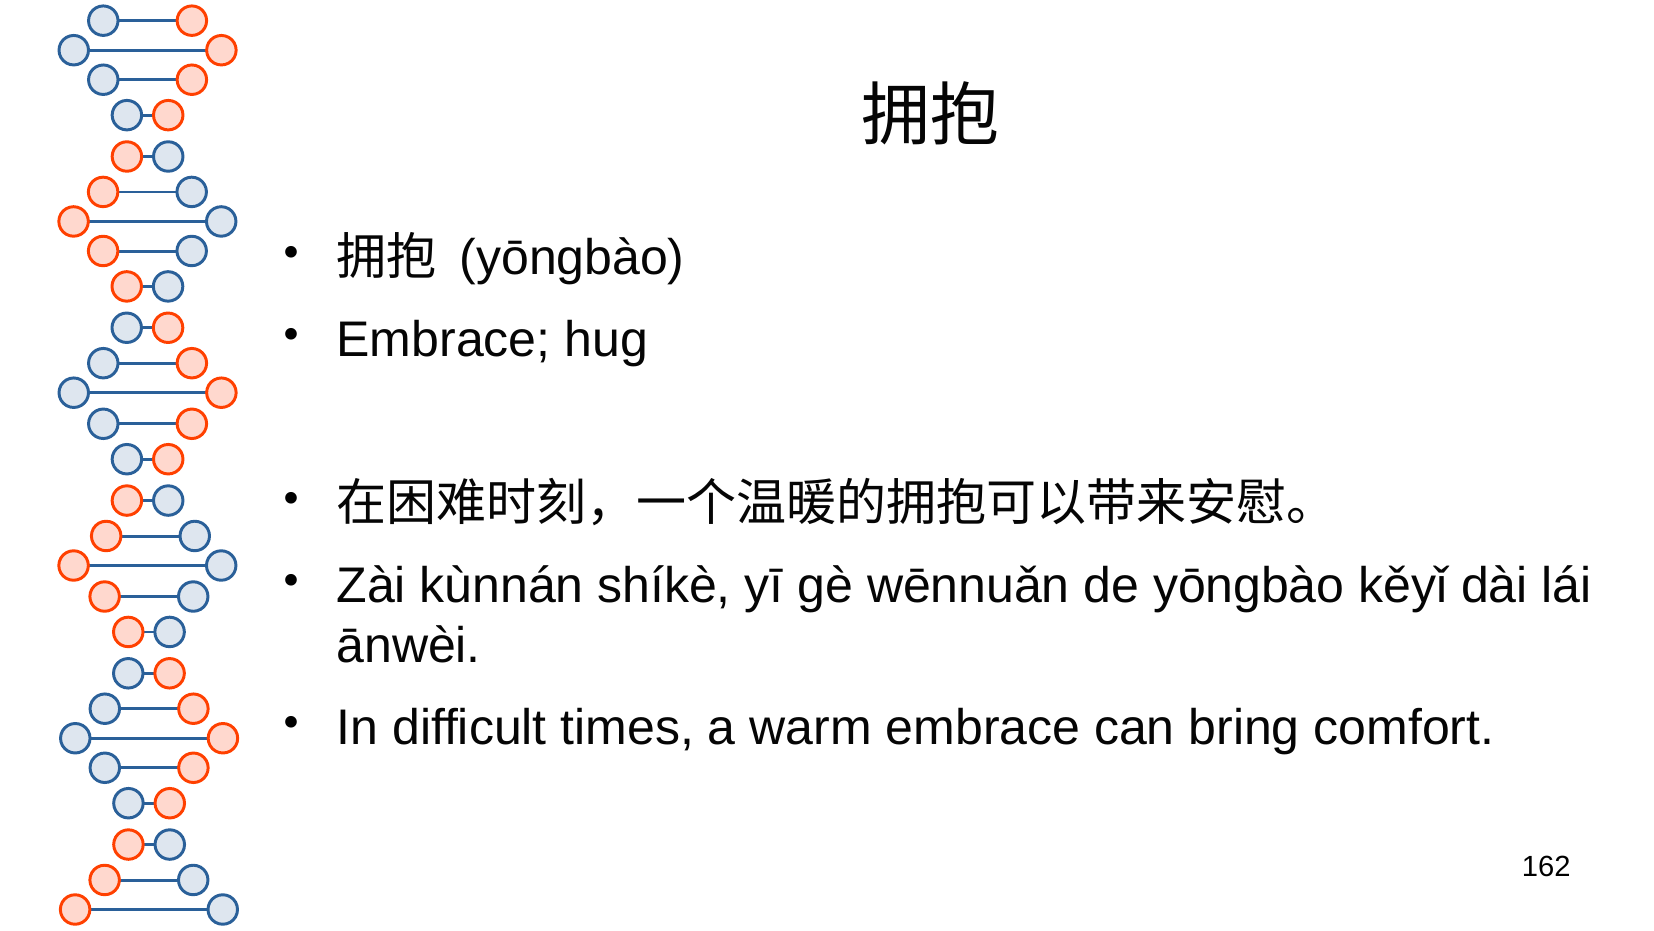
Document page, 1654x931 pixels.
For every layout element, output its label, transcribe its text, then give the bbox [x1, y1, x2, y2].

title 拥抱 [265, 35, 1595, 189]
list 拥抱 (yōngbào) Embrace; hug 在困难时刻，一个温暖的拥抱可以带来安慰。 Zài kùnnán shíkè, yī gè wēnnuǎn de yōngbào kěyǐ dài lái ānwèi. In difficult times, a warm embrace can bring comfort. [265, 224, 1595, 764]
